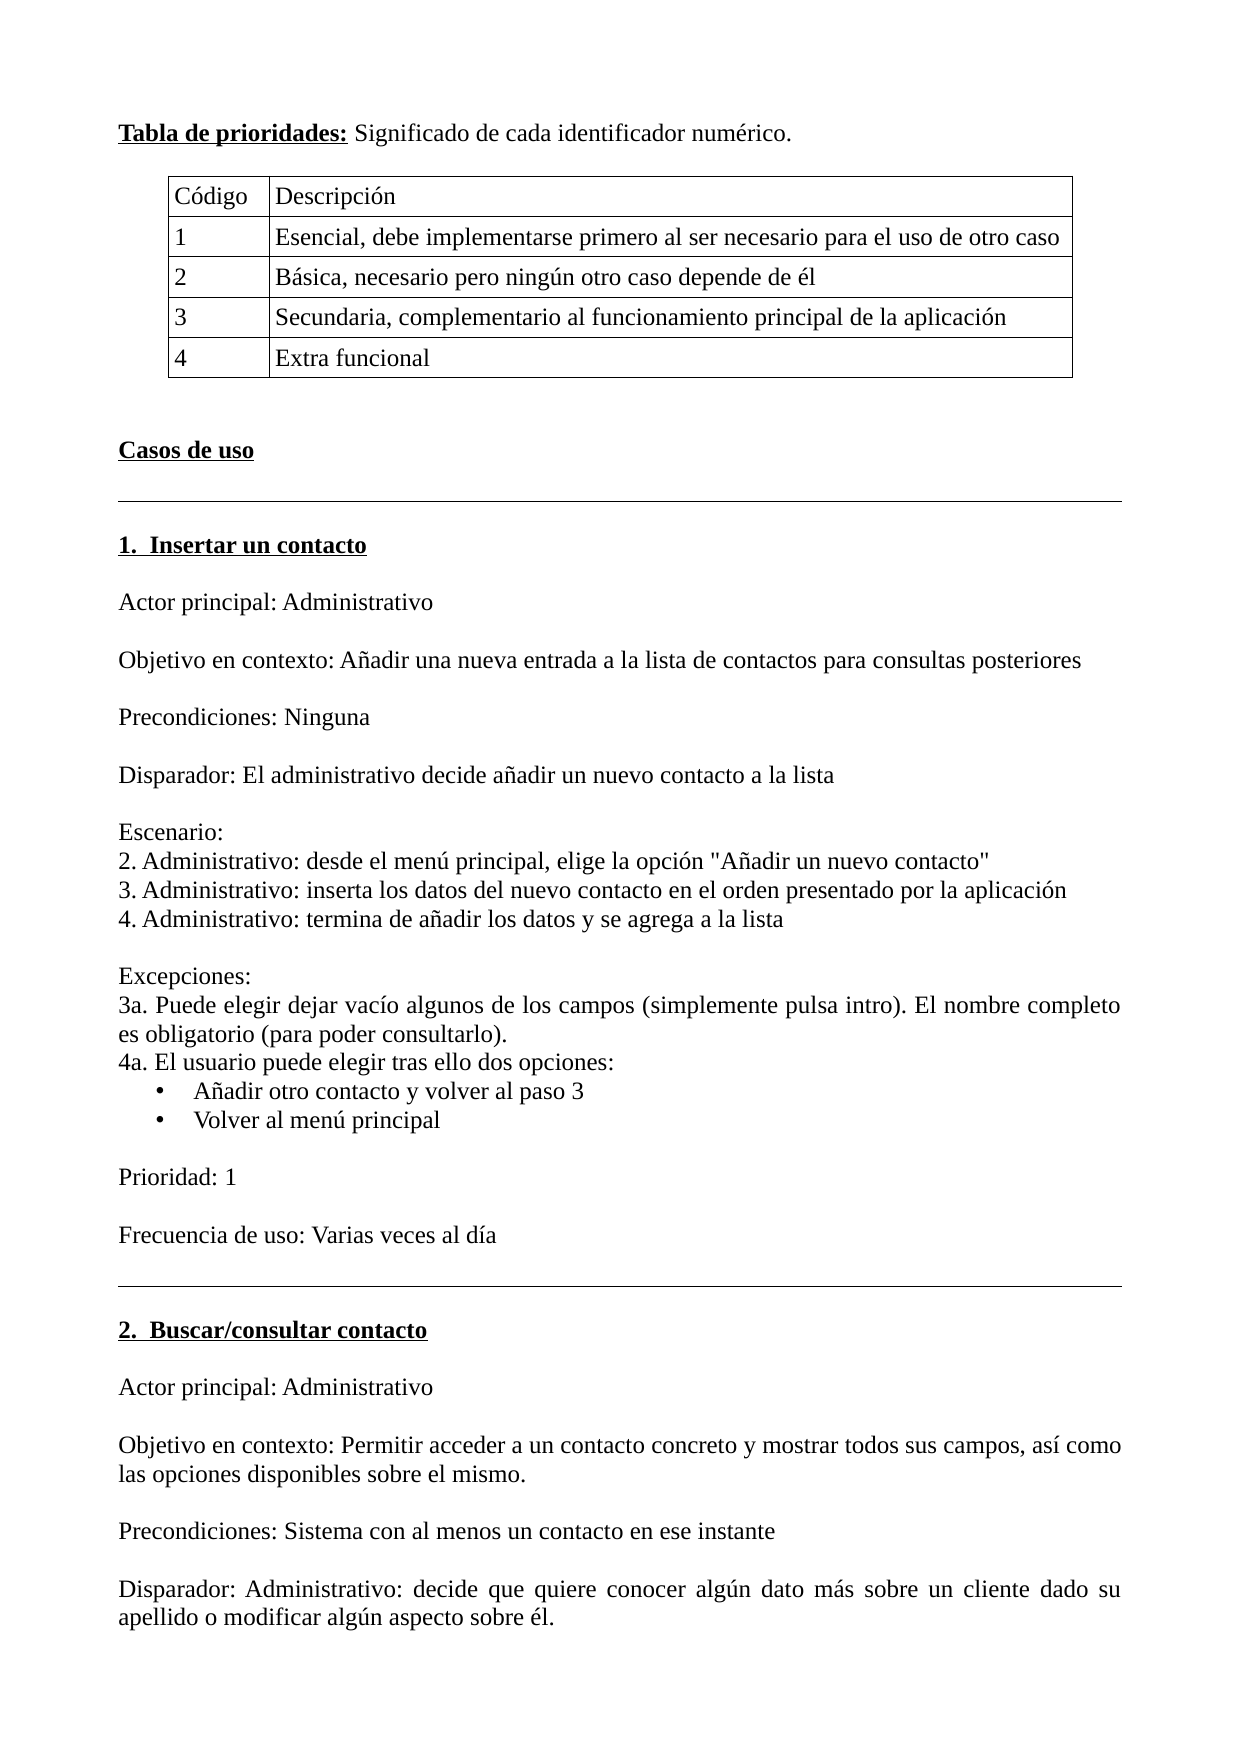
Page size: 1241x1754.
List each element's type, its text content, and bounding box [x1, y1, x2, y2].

text 3. Administrativo: inserta los datos del nuevo contacto en el orden presentado por la aplicación [118, 875, 1122, 904]
table_cell Básica, necesario pero ningún otro caso depende de él [270, 257, 1072, 297]
text Objetivo en contexto: Añadir una nueva entrada a la lista de contactos para consultas posteriores [118, 645, 1122, 674]
text 1. Insertar un contacto [118, 530, 1122, 559]
text Disparador: El administrativo decide añadir un nuevo contacto a la lista [118, 760, 1122, 789]
text Tabla de prioridades: Significado de cada identificador numérico. [118, 118, 1122, 147]
text Actor principal: Administrativo [118, 587, 1122, 616]
text 4. Administrativo: termina de añadir los datos y se agrega a la lista [118, 904, 1122, 932]
table_cell 3 [169, 298, 269, 337]
text Precondiciones: Sistema con al menos un contacto en ese instante [118, 1516, 1122, 1545]
table_cell Esencial, debe implementarse primero al ser necesario para el uso de otro caso [270, 217, 1072, 256]
text Disparador: Administrativo: decide que quiere conocer algún dato más sobre un cliente dado su apellido o modificar algún aspecto sobre él. [118, 1574, 1122, 1631]
table_cell Secundaria, complementario al funcionamiento principal de la aplicación [270, 298, 1072, 337]
text 2. Buscar/consultar contacto [118, 1315, 1122, 1344]
list Volver al menú principal [156, 1105, 1122, 1134]
text Actor principal: Administrativo [118, 1372, 1122, 1401]
text Casos de uso [118, 435, 1122, 463]
text 2. Administrativo: desde el menú principal, elige la opción "Añadir un nuevo contacto" [118, 846, 1122, 875]
table_header Código [169, 177, 269, 216]
text Escenario: [118, 817, 1122, 846]
list Añadir otro contacto y volver al paso 3 [156, 1076, 1122, 1105]
text 3a. Puede elegir dejar vacío algunos de los campos (simplemente pulsa intro). El nombre completo es obligatorio (para poder consultarlo). [118, 990, 1122, 1047]
text Prioridad: 1 [118, 1162, 1122, 1191]
table_cell 4 [169, 338, 269, 377]
text 4a. El usuario puede elegir tras ello dos opciones: [118, 1047, 1122, 1076]
text Objetivo en contexto: Permitir acceder a un contacto concreto y mostrar todos sus campos, así como las opciones disponibles sobre el mismo. [118, 1430, 1122, 1487]
table_cell 2 [169, 257, 269, 297]
text Excepciones: [118, 961, 1122, 990]
table_header Descripción [270, 177, 1072, 216]
text Frecuencia de uso: Varias veces al día [118, 1220, 1122, 1249]
text Precondiciones: Ninguna [118, 702, 1122, 731]
table_cell 1 [169, 217, 269, 256]
table_cell Extra funcional [270, 338, 1072, 377]
